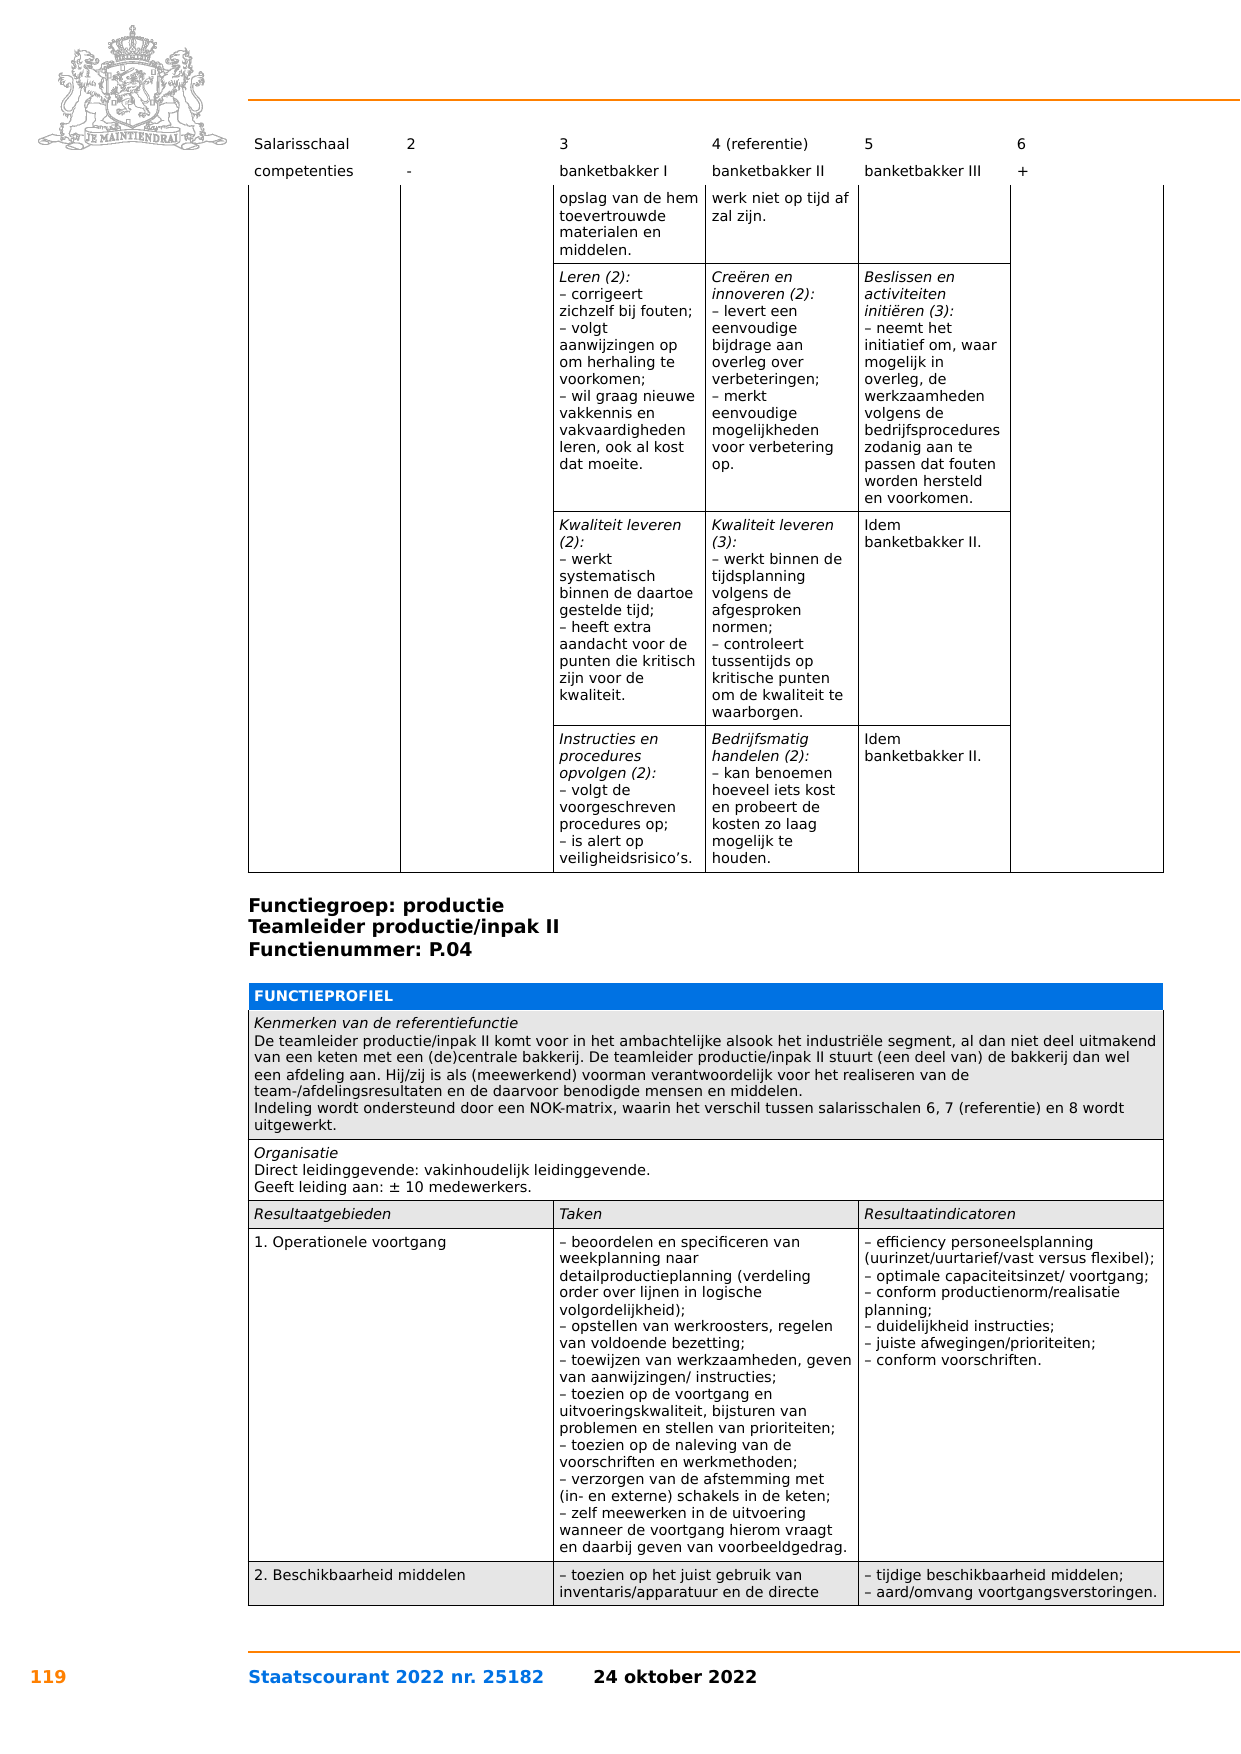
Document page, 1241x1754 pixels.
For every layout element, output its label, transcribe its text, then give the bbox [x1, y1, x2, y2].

text Teamleider productie/inpak II [248, 916, 1163, 938]
table_cell [401, 186, 553, 872]
table_header 6 [1011, 131, 1163, 157]
table_cell Beslissen en activiteiten initiëren (3): – neemt het initiatief om, waar mogelijk in overleg, de werkzaamheden volgens de bedrijfsprocedures zodanig aan te passen dat fouten worden hersteld en voorkomen. [859, 264, 1010, 511]
table_cell Idem banketbakker II. [859, 726, 1010, 872]
table_cell – toezien op het juist gebruik van inventaris/apparatuur en de directe [554, 1562, 858, 1605]
table_cell Kwaliteit leveren (2): – werkt systematisch binnen de daartoe gestelde tijd; – heeft extra aandacht voor de punten die kritisch zijn voor de kwaliteit. [554, 512, 705, 725]
table_cell Leren (2): – corrigeert zichzelf bij fouten; – volgt aanwijzingen op om herhaling te voorkomen; – wil graag nieuwe vakkennis en vakvaardigheden leren, ook al kost dat moeite. [554, 264, 705, 511]
table_header 2 [401, 131, 553, 157]
picture [38, 25, 227, 150]
table_header 5 [859, 131, 1010, 157]
table_cell banketbakker II [706, 158, 858, 185]
table_cell – beoordelen en specificeren van weekplanning naar detailproductieplanning (verdeling order over lijnen in logische volgordelijkheid); – opstellen van werkroosters, regelen van voldoende bezetting; – toewijzen van werkzaamheden, geven van aanwijzingen/ instructies; – toezien op de voortgang en uitvoeringskwaliteit, bijsturen van problemen en stellen van prioriteiten; – toezien op de naleving van de voorschriften en werkmethoden; – verzorgen van de afstemming met (in- en externe) schakels in de keten; – zelf meewerken in de uitvoering wanneer de voortgang hierom vraagt en daarbij geven van voorbeeldgedrag. [554, 1229, 858, 1561]
table_cell Idem banketbakker II. [859, 512, 1010, 725]
table_cell – efficiency personeelsplanning (uurinzet/uurtarief/vast versus flexibel); – optimale capaciteitsinzet/ voortgang; – conform productienorm/realisatie planning; – duidelijkheid instructies; – juiste afwegingen/prioriteiten; – conform voorschriften. [859, 1229, 1163, 1561]
table_cell [249, 186, 400, 872]
table_cell Organisatie Direct leidinggevende: vakinhoudelijk leidinggevende. Geeft leiding aan: ± 10 medewerkers. [249, 1140, 1163, 1200]
table_cell 2. Beschikbaarheid middelen [249, 1562, 553, 1605]
table_cell Kwaliteit leveren (3): – werkt binnen de tijdsplanning volgens de afgesproken normen; – controleert tussentijds op kritische punten om de kwaliteit te waarborgen. [706, 512, 858, 725]
table_header FUNCTIEPROFIEL [249, 983, 1163, 1010]
table_cell [1011, 186, 1163, 872]
table_cell opslag van de hem toevertrouwde materialen en middelen. [554, 186, 705, 263]
table_cell Instructies en procedures opvolgen (2): – volgt de voorgeschreven procedures op; – is alert op veiligheidsrisico’s. [554, 726, 705, 872]
table_header 3 [554, 131, 705, 157]
table_cell - [401, 158, 553, 185]
table_header Salarisschaal [249, 131, 400, 157]
table_cell banketbakker I [554, 158, 705, 185]
text Functienummer: P.04 [248, 938, 1163, 960]
table_cell Kenmerken van de referentiefunctie De teamleider productie/inpak II komt voor in het ambachtelijke alsook het industriële segment, al dan niet deel uitmakend van een keten met een (de)centrale bakkerij. De teamleider productie/inpak II stuurt (een deel van) de bakkerij dan wel een afdeling aan. Hij/zij is als (meewerkend) voorman verantwoordelijk voor het realiseren van de team-/afdelingsresultaten en de daarvoor benodigde mensen en middelen. Indeling wordt ondersteund door een NOK-matrix, waarin het verschil tussen salarisschalen 6, 7 (referentie) en 8 wordt uitgewerkt. [249, 1011, 1163, 1139]
table_cell [859, 186, 1010, 263]
table_cell 1. Operationele voortgang [249, 1229, 553, 1561]
table_cell competenties [249, 158, 400, 185]
table_cell werk niet op tijd af zal zijn. [706, 186, 858, 263]
table_header 4 (referentie) [706, 131, 858, 157]
table_cell + [1011, 158, 1163, 185]
table_cell – tijdige beschikbaarheid middelen; – aard/omvang voortgangsverstoringen. [859, 1562, 1163, 1605]
table_cell Bedrijfsmatig handelen (2): – kan benoemen hoeveel iets kost en probeert de kosten zo laag mogelijk te houden. [706, 726, 858, 872]
table_cell Taken [554, 1201, 858, 1228]
text Functiegroep: productie [248, 894, 1163, 916]
table_cell Resultaatgebieden [249, 1201, 553, 1228]
table_cell Creëren en innoveren (2): – levert een eenvoudige bijdrage aan overleg over verbeteringen; – merkt eenvoudige mogelijkheden voor verbetering op. [706, 264, 858, 511]
table_cell banketbakker III [859, 158, 1010, 185]
table_cell Resultaatindicatoren [859, 1201, 1163, 1228]
